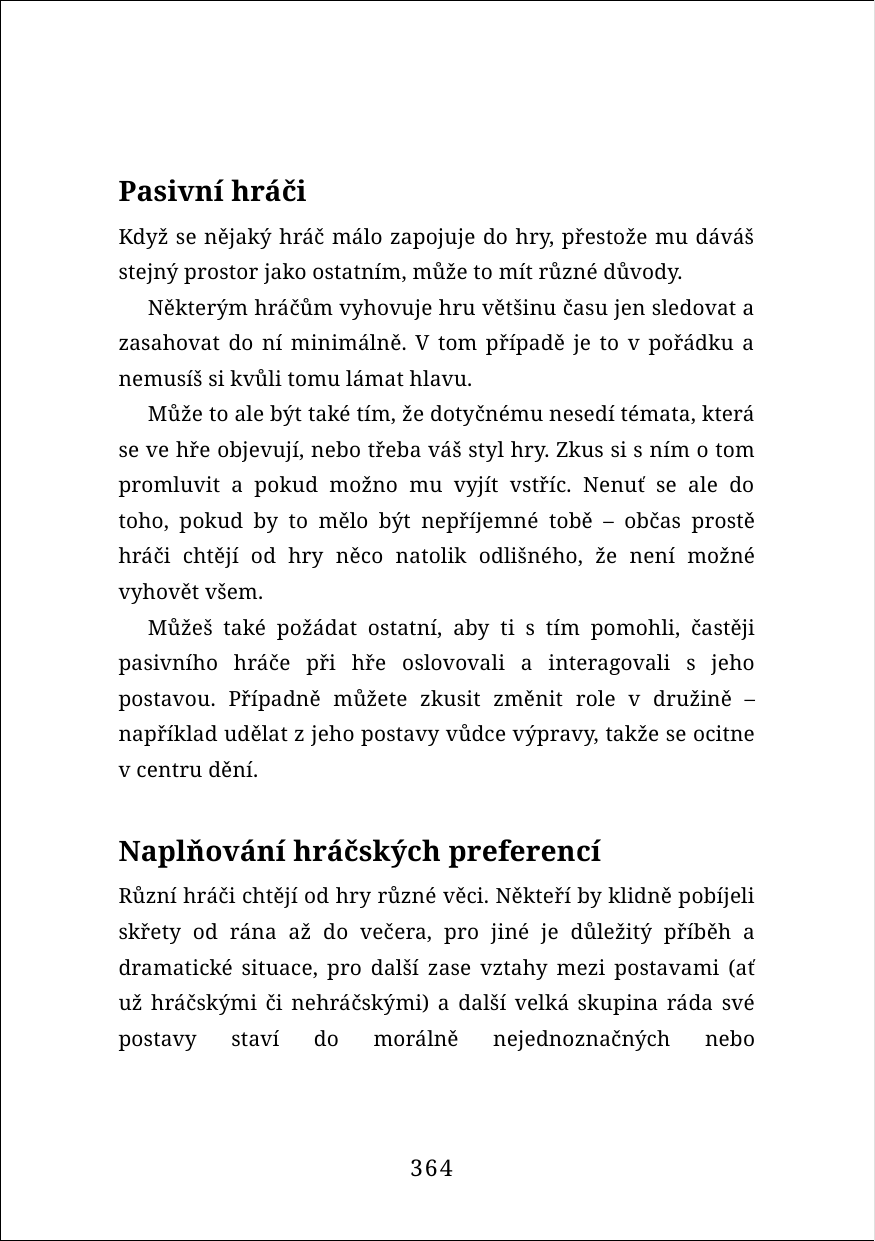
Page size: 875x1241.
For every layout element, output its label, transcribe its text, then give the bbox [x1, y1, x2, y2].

text Různí hráči chtějí od hry různé věci. Někteří by klidně pobíjeli skřety od rána až do večera, pro jiné je důležitý příběh a dramatické situace, pro další zase vztahy mezi postavami (ať už hráčskými či nehráčskými) a další velká skupina ráda své postavy staví do morálně nejednoznačných nebo [118, 882, 756, 1052]
subtitle Naplňování hráčských preferencí [118, 832, 756, 870]
text Když se nějaký hráč málo zapojuje do hry, přestože mu dáváš stejný prostor jako ostatním, může to mít různé důvody. Některým hráčům vyhovuje hru většinu času jen sledovat a zasahovat do ní minimálně. V tom případě je to v pořádku a nemusíš si kvůli tomu lámat hlavu. Může to ale být také tím, že dotyčnému nesedí témata, která se ve hře objevují, nebo třeba váš styl hry. Zkus si s ním o tom promluvit a pokud možno mu vyjít vstříc. Nenuť se ale do toho, pokud by to mělo být nepříjemné tobě – občas prostě hráči chtějí od hry něco natolik odlišného, že není možné vyhovět všem. Můžeš také požádat ostatní, aby ti s tím pomohli, častěji pasivního hráče při hře oslovovali a interagovali s jeho postavou. Případně můžete zkusit změnit role v družině – například udělat z jeho postavy vůdce výpravy, takže se ocitne v centru dění. [118, 222, 756, 783]
subtitle Pasivní hráči [118, 172, 756, 210]
